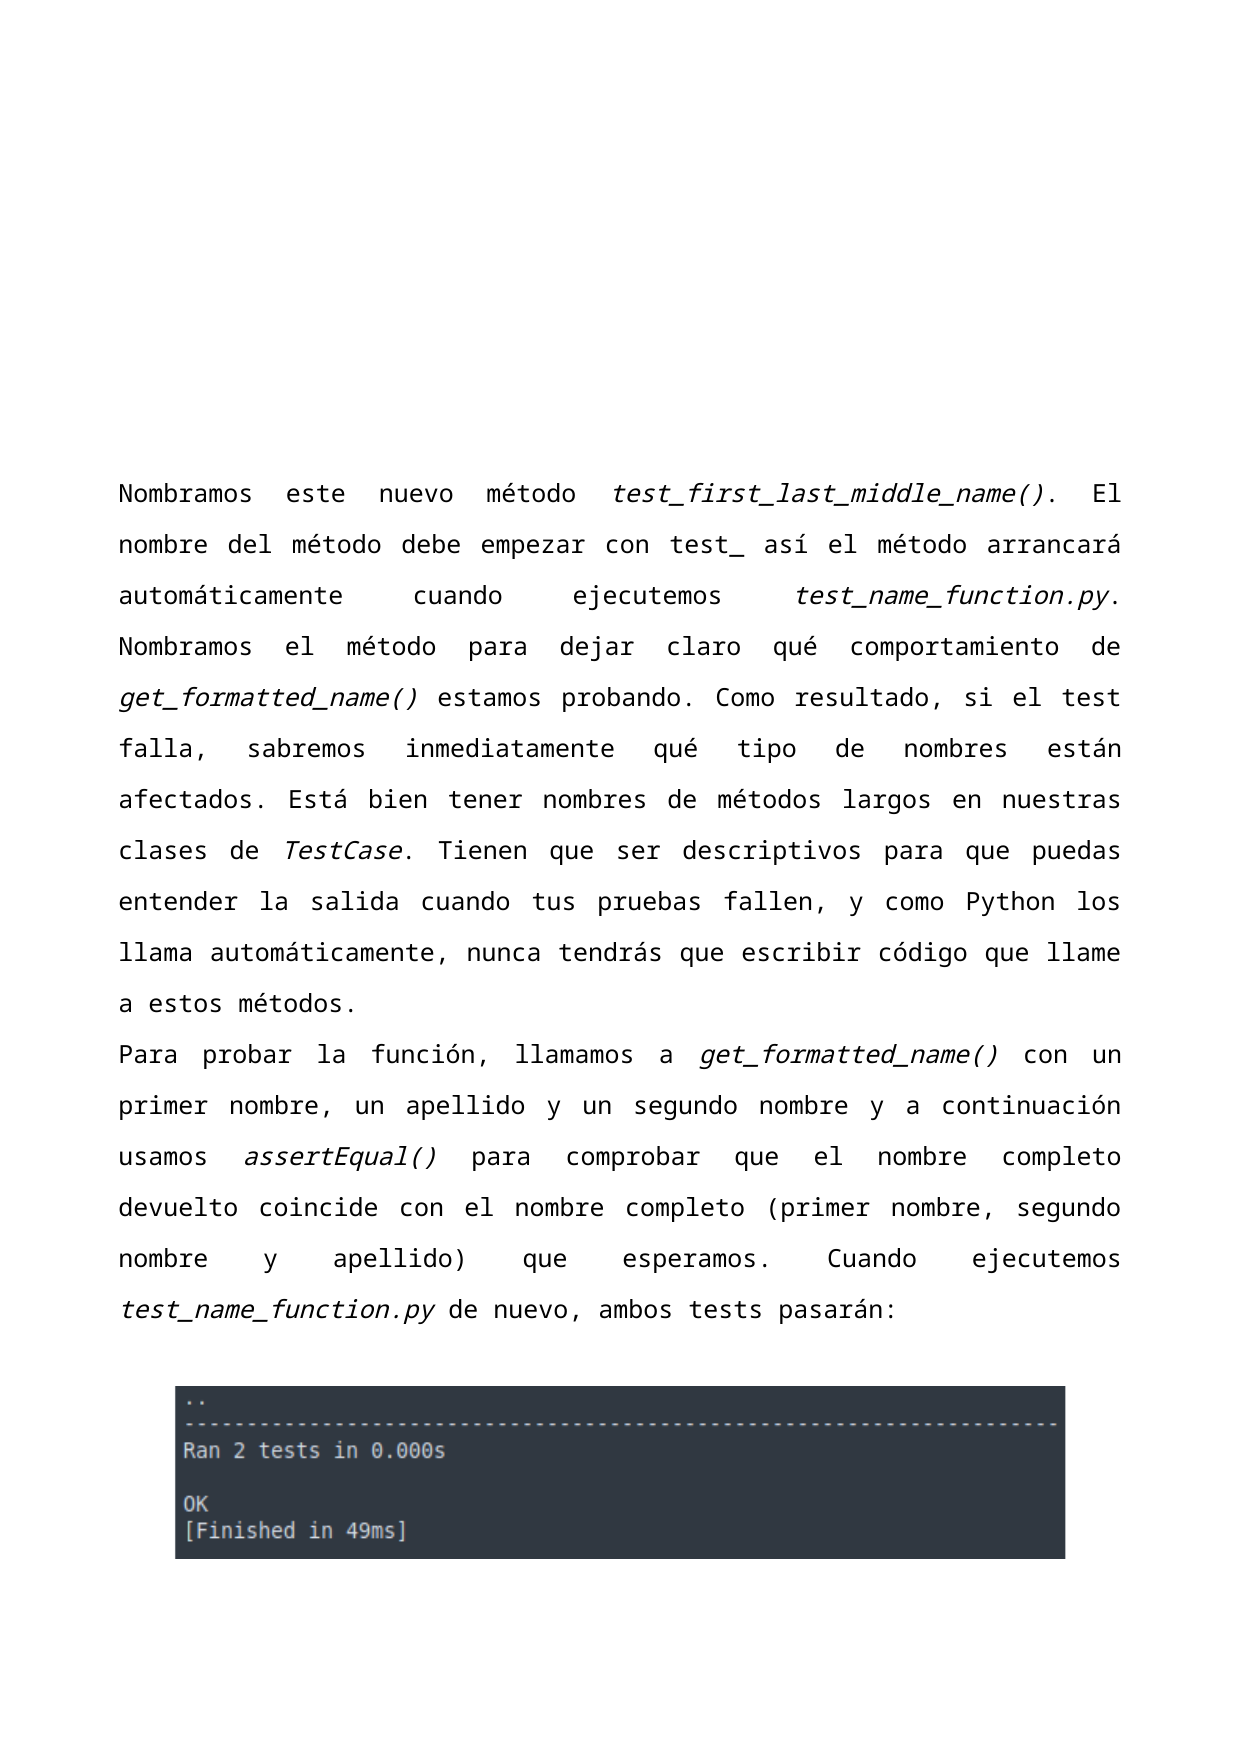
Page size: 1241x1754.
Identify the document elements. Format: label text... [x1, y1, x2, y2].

text Nombramos este nuevo método test_first_last_middle_name(). El nombre del método debe empezar con test_ así el método arrancará automáticamente cuando ejecutemos test_name_function.py. Nombramos el método para dejar claro qué comportamiento de get_formatted_name() estamos probando. Como resultado, si el test falla, sabremos inmediatamente qué tipo de nombres están afectados. Está bien tener nombres de métodos largos en nuestras clases de TestCase. Tienen que ser descriptivos para que puedas entender la salida cuando tus pruebas fallen, y como Python los llama automáticamente, nunca tendrás que escribir código que llame a estos métodos. [118, 475, 1122, 1020]
picture [174, 1386, 1066, 1559]
text Para probar la función, llamamos a get_formatted_name() con un primer nombre, un apellido y un segundo nombre y a continuación usamos assertEqual() para comprobar que el nombre completo devuelto coincide con el nombre completo (primer nombre, segundo nombre y apellido) que esperamos. Cuando ejecutemos test_name_function.py de nuevo, ambos tests pasarán: [118, 1037, 1122, 1326]
